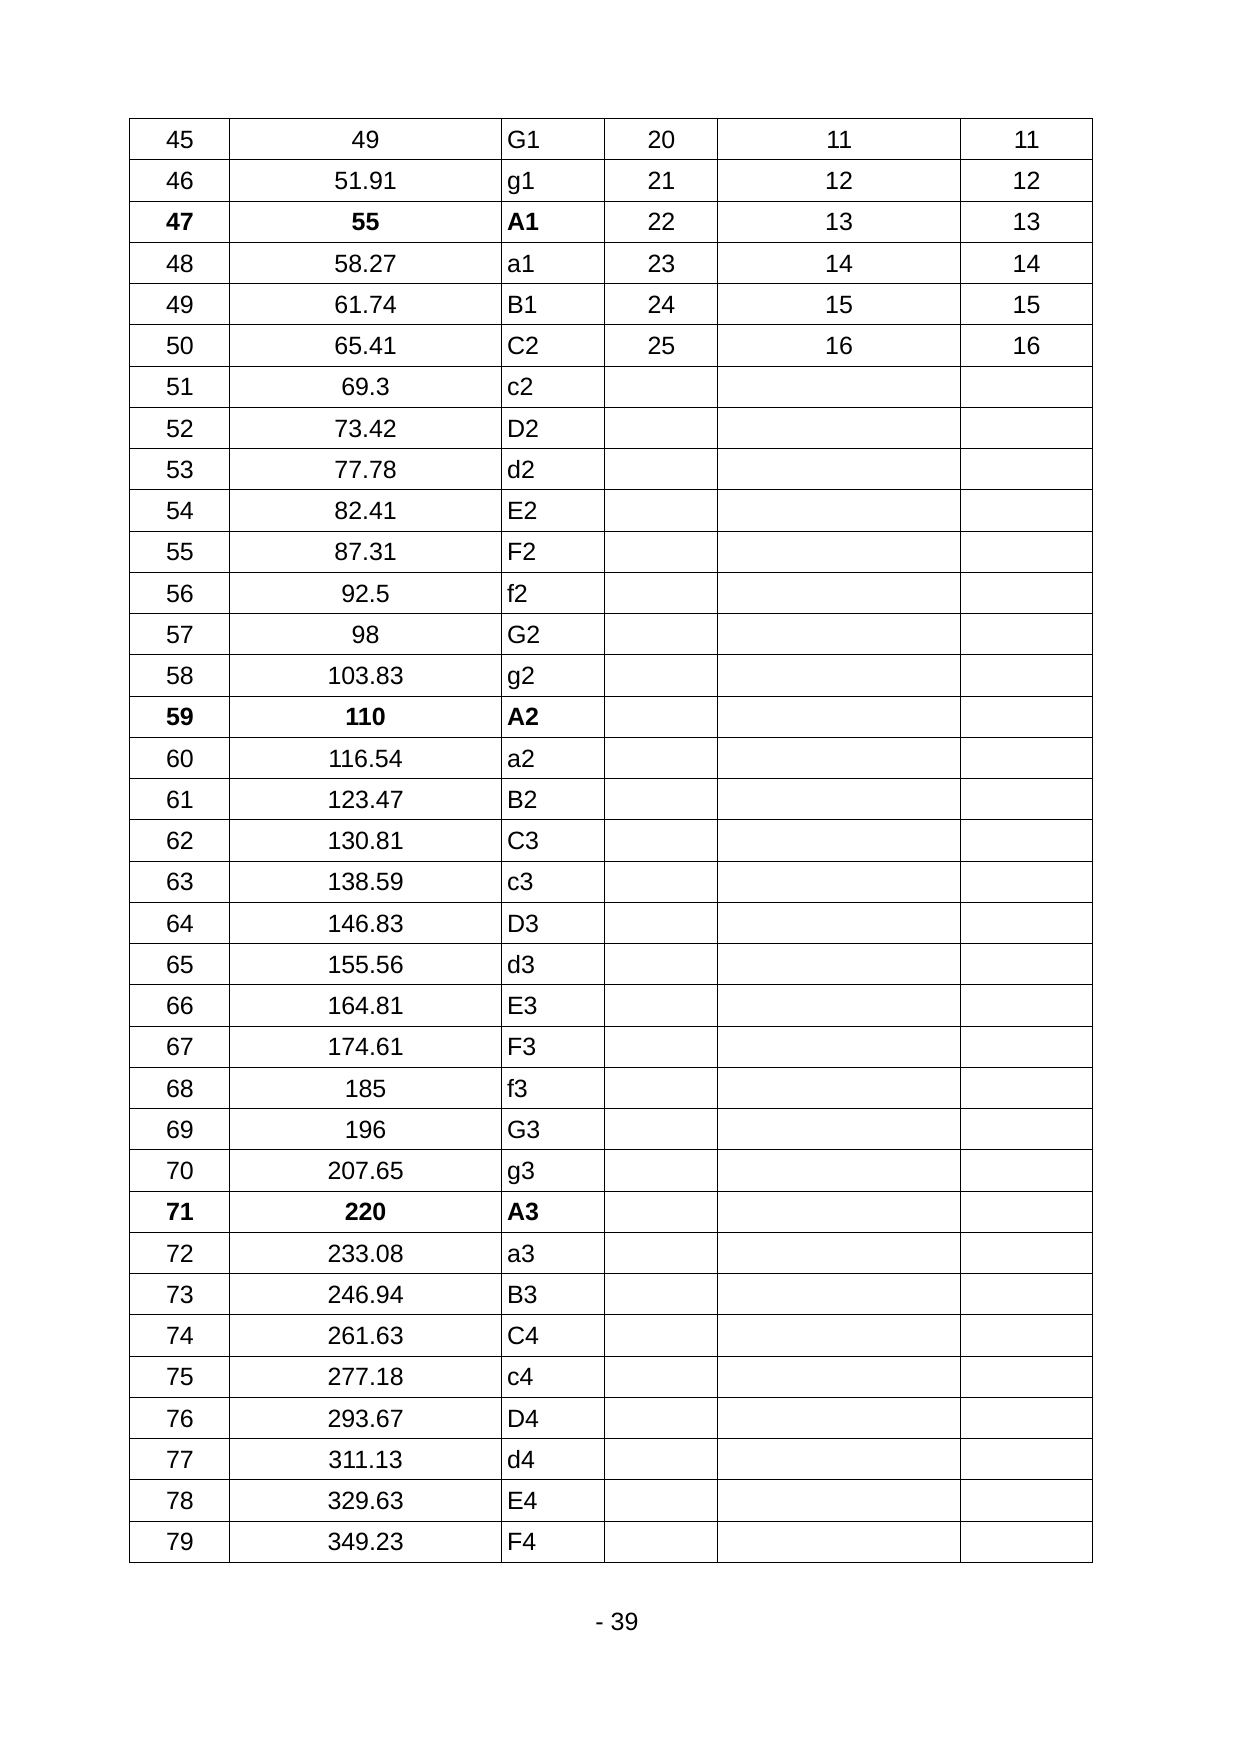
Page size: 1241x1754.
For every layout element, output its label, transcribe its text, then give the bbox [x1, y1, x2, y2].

table_cell [961, 1150, 1092, 1191]
table_cell d4 [502, 1439, 604, 1479]
table_cell [718, 903, 960, 943]
table_cell [718, 944, 960, 984]
table_cell [961, 1027, 1092, 1067]
table_cell 70 [130, 1150, 229, 1191]
table_cell f3 [502, 1068, 604, 1108]
table_cell 116.54 [230, 738, 501, 778]
table_cell [605, 1274, 717, 1314]
table_cell [961, 367, 1092, 407]
table_cell 69 [130, 1109, 229, 1149]
table_cell 52 [130, 408, 229, 448]
table_cell [961, 779, 1092, 819]
table_cell [718, 367, 960, 407]
table_cell [718, 614, 960, 654]
table_cell 185 [230, 1068, 501, 1108]
table_cell [718, 1109, 960, 1149]
table_cell [718, 985, 960, 1026]
table_cell [718, 532, 960, 572]
table_cell [961, 408, 1092, 448]
table_cell 67 [130, 1027, 229, 1067]
table_cell [718, 1522, 960, 1562]
table_cell [605, 367, 717, 407]
table_cell [718, 1192, 960, 1232]
table_cell [961, 1233, 1092, 1273]
table_cell 64 [130, 903, 229, 943]
table_cell [605, 1109, 717, 1149]
table_cell [961, 1109, 1092, 1149]
table_cell [961, 944, 1092, 984]
table_cell a2 [502, 738, 604, 778]
table_cell [718, 408, 960, 448]
table_cell 71 [130, 1192, 229, 1232]
table_cell [605, 408, 717, 448]
table_cell 92.5 [230, 573, 501, 613]
table_cell 46 [130, 160, 229, 201]
table_cell 196 [230, 1109, 501, 1149]
table_cell [605, 862, 717, 902]
table_cell 59 [130, 697, 229, 737]
table_cell [605, 490, 717, 531]
table_cell 98 [230, 614, 501, 654]
table_cell 207.65 [230, 1150, 501, 1191]
table_cell [961, 1398, 1092, 1438]
table_cell [961, 1439, 1092, 1479]
table_cell 220 [230, 1192, 501, 1232]
table_cell [961, 573, 1092, 613]
table_cell [961, 490, 1092, 531]
table_cell 66 [130, 985, 229, 1026]
table_cell 69.3 [230, 367, 501, 407]
table_cell [961, 1522, 1092, 1562]
table_cell [961, 862, 1092, 902]
table_cell d2 [502, 449, 604, 489]
table_cell A1 [502, 202, 604, 242]
table_cell C3 [502, 820, 604, 861]
table_cell [961, 1357, 1092, 1397]
table_cell c4 [502, 1357, 604, 1397]
table_cell 21 [605, 160, 717, 201]
table_cell [605, 614, 717, 654]
table_cell [961, 614, 1092, 654]
table_cell [718, 1274, 960, 1314]
table_cell E2 [502, 490, 604, 531]
table_cell 87.31 [230, 532, 501, 572]
table_cell [718, 862, 960, 902]
table_cell [961, 532, 1092, 572]
table_cell G1 [502, 119, 604, 159]
table_cell C2 [502, 325, 604, 366]
table_cell F2 [502, 532, 604, 572]
table_cell 60 [130, 738, 229, 778]
table_cell [605, 697, 717, 737]
table_cell [605, 1233, 717, 1273]
table_cell 77.78 [230, 449, 501, 489]
table_cell [961, 738, 1092, 778]
table_cell 138.59 [230, 862, 501, 902]
table_cell C4 [502, 1315, 604, 1356]
table_cell 68 [130, 1068, 229, 1108]
table_cell 61.74 [230, 284, 501, 324]
table_cell 23 [605, 243, 717, 283]
table_cell 57 [130, 614, 229, 654]
table_cell 79 [130, 1522, 229, 1562]
table_cell [605, 1027, 717, 1067]
table_cell 329.63 [230, 1480, 501, 1521]
table_cell 58 [130, 655, 229, 696]
table_cell 14 [961, 243, 1092, 283]
table_cell 55 [230, 202, 501, 242]
table_cell [718, 1357, 960, 1397]
table_cell 349.23 [230, 1522, 501, 1562]
table_cell [961, 655, 1092, 696]
table_cell 74 [130, 1315, 229, 1356]
table_cell 110 [230, 697, 501, 737]
table_cell 13 [961, 202, 1092, 242]
table_cell 62 [130, 820, 229, 861]
table_cell 58.27 [230, 243, 501, 283]
table_cell 16 [718, 325, 960, 366]
table_cell 164.81 [230, 985, 501, 1026]
table_cell [718, 820, 960, 861]
table_cell [718, 573, 960, 613]
table_cell 20 [605, 119, 717, 159]
table_cell [605, 1480, 717, 1521]
table_cell 261.63 [230, 1315, 501, 1356]
table_cell 77 [130, 1439, 229, 1479]
table_cell 277.18 [230, 1357, 501, 1397]
table_cell [605, 655, 717, 696]
table_cell [605, 903, 717, 943]
table_cell 53 [130, 449, 229, 489]
table_cell 55 [130, 532, 229, 572]
table_cell D4 [502, 1398, 604, 1438]
table_cell [605, 1068, 717, 1108]
table_cell [605, 1398, 717, 1438]
table_cell 78 [130, 1480, 229, 1521]
table_cell [605, 449, 717, 489]
table_cell B2 [502, 779, 604, 819]
table_cell 75 [130, 1357, 229, 1397]
table_cell [605, 1315, 717, 1356]
table_cell [961, 1274, 1092, 1314]
table_cell [718, 1439, 960, 1479]
table_cell f2 [502, 573, 604, 613]
table_cell 12 [718, 160, 960, 201]
table_cell 72 [130, 1233, 229, 1273]
table_cell 25 [605, 325, 717, 366]
table_cell B3 [502, 1274, 604, 1314]
table_cell d3 [502, 944, 604, 984]
table_cell [718, 655, 960, 696]
table_cell D2 [502, 408, 604, 448]
table_cell [961, 697, 1092, 737]
table_cell [605, 532, 717, 572]
table_cell 50 [130, 325, 229, 366]
table_cell 65.41 [230, 325, 501, 366]
table_cell E3 [502, 985, 604, 1026]
table_cell F4 [502, 1522, 604, 1562]
table_cell D3 [502, 903, 604, 943]
table_cell 49 [230, 119, 501, 159]
table_cell A3 [502, 1192, 604, 1232]
table_cell [961, 1480, 1092, 1521]
table_cell 311.13 [230, 1439, 501, 1479]
table_cell g2 [502, 655, 604, 696]
table_cell [605, 779, 717, 819]
table_cell 49 [130, 284, 229, 324]
table_cell 103.83 [230, 655, 501, 696]
table_cell E4 [502, 1480, 604, 1521]
table_cell [718, 449, 960, 489]
table_cell 61 [130, 779, 229, 819]
table_cell [718, 490, 960, 531]
table_cell 48 [130, 243, 229, 283]
table_cell G2 [502, 614, 604, 654]
table_cell [605, 985, 717, 1026]
table_cell 51 [130, 367, 229, 407]
table_cell g3 [502, 1150, 604, 1191]
table_cell [718, 1480, 960, 1521]
table_cell [718, 1315, 960, 1356]
table_cell 24 [605, 284, 717, 324]
table_cell 174.61 [230, 1027, 501, 1067]
table_cell 233.08 [230, 1233, 501, 1273]
table_cell [605, 820, 717, 861]
table_cell [961, 820, 1092, 861]
table_cell [605, 573, 717, 613]
table_cell [961, 1192, 1092, 1232]
table_cell [718, 779, 960, 819]
table_cell [718, 697, 960, 737]
table_cell 246.94 [230, 1274, 501, 1314]
table_cell [718, 1150, 960, 1191]
table_cell 82.41 [230, 490, 501, 531]
table_cell [605, 1439, 717, 1479]
table_cell B1 [502, 284, 604, 324]
table_cell [961, 1315, 1092, 1356]
table_cell 22 [605, 202, 717, 242]
table_cell 155.56 [230, 944, 501, 984]
table_cell [718, 1233, 960, 1273]
table_cell 123.47 [230, 779, 501, 819]
table_cell [605, 944, 717, 984]
table_cell [605, 1357, 717, 1397]
table_cell 73 [130, 1274, 229, 1314]
table_cell 73.42 [230, 408, 501, 448]
table_cell 15 [718, 284, 960, 324]
table_cell F3 [502, 1027, 604, 1067]
table_cell g1 [502, 160, 604, 201]
table_cell 76 [130, 1398, 229, 1438]
table_cell [961, 449, 1092, 489]
table_cell [718, 1398, 960, 1438]
table_cell 16 [961, 325, 1092, 366]
table_cell 54 [130, 490, 229, 531]
table_cell 11 [961, 119, 1092, 159]
table_cell 56 [130, 573, 229, 613]
table_cell [961, 903, 1092, 943]
table_cell 12 [961, 160, 1092, 201]
table_cell a3 [502, 1233, 604, 1273]
table_cell 51.91 [230, 160, 501, 201]
table_cell [718, 1068, 960, 1108]
table_cell [605, 1150, 717, 1191]
table_cell [961, 985, 1092, 1026]
table_cell [605, 1192, 717, 1232]
table_cell 65 [130, 944, 229, 984]
table_cell [718, 1027, 960, 1067]
table_cell 14 [718, 243, 960, 283]
table_cell [718, 738, 960, 778]
table_cell G3 [502, 1109, 604, 1149]
table_cell [605, 738, 717, 778]
table_cell 63 [130, 862, 229, 902]
table_cell 293.67 [230, 1398, 501, 1438]
table_cell 47 [130, 202, 229, 242]
table_cell 130.81 [230, 820, 501, 861]
table_cell c3 [502, 862, 604, 902]
table_cell A2 [502, 697, 604, 737]
table_cell [961, 1068, 1092, 1108]
table_cell 146.83 [230, 903, 501, 943]
table_cell 13 [718, 202, 960, 242]
table_cell 45 [130, 119, 229, 159]
table_cell c2 [502, 367, 604, 407]
table_cell 11 [718, 119, 960, 159]
table_cell a1 [502, 243, 604, 283]
table_cell 15 [961, 284, 1092, 324]
table_cell [605, 1522, 717, 1562]
